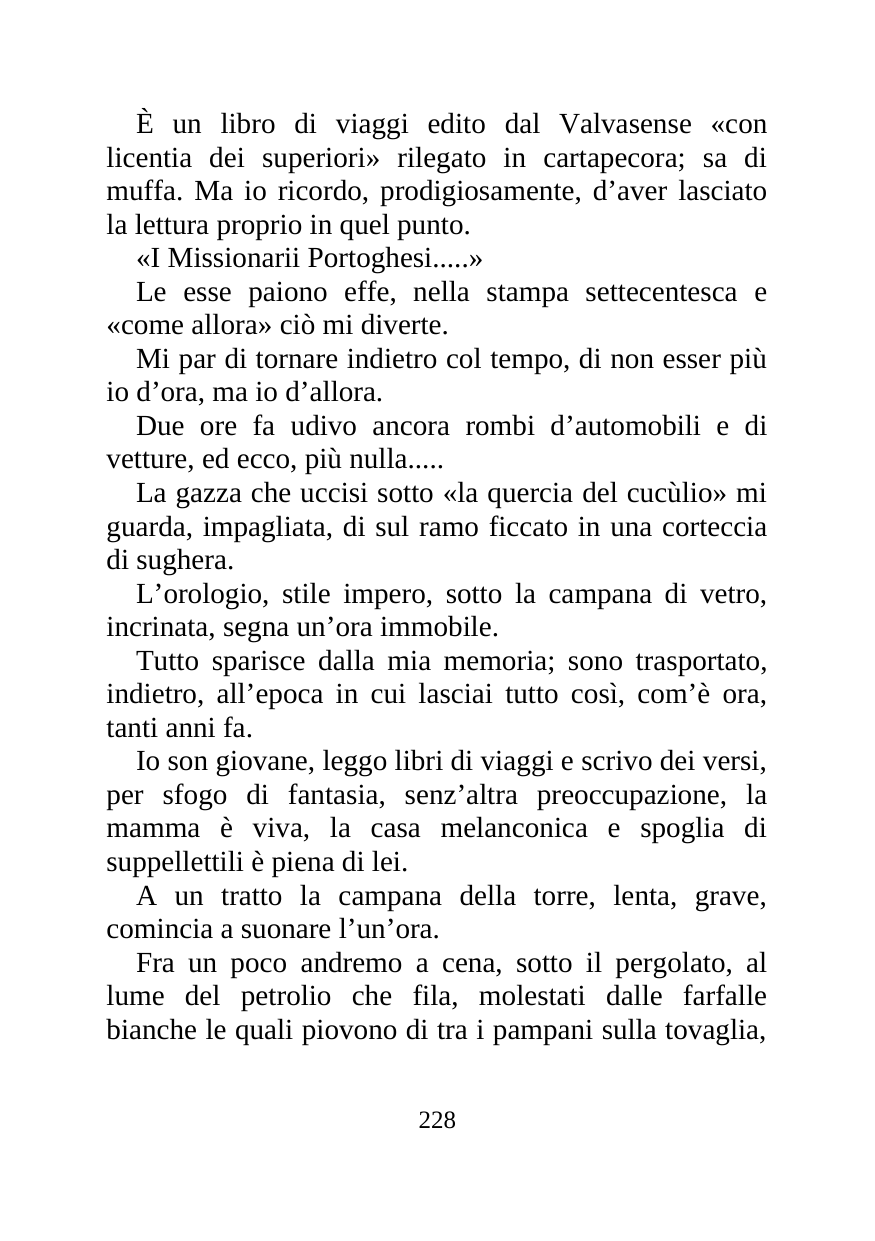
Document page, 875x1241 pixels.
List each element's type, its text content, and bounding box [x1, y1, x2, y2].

text «I Missionarii Portoghesi.....» [106, 240, 768, 274]
text Le esse paiono effe, nella stampa settecentesca e «come allora» ciò mi diverte. [106, 274, 768, 341]
text Io son giovane, leggo libri di viaggi e scrivo dei versi, per sfogo di fantasia, senz’altra preoccupazione, la mamma è viva, la casa melanconica e spoglia di suppellettili è piena di lei. [106, 743, 768, 878]
text La gazza che uccisi sotto «la quercia del cucùlio» mi guarda, impagliata, di sul ramo ficcato in una corteccia di sughera. [106, 475, 768, 576]
text È un libro di viaggi edito dal Valvasense «con licentia dei superiori» rilegato in cartapecora; sa di muffa. Ma io ricordo, prodigiosamente, d’aver lasciato la lettura proprio in quel punto. [106, 106, 768, 240]
text Tutto sparisce dalla mia memoria; sono trasportato, indietro, all’epoca in cui lasciai tutto così, com’è ora, tanti anni fa. [106, 643, 768, 743]
text L’orologio, stile impero, sotto la campana di vetro, incrinata, segna un’ora immobile. [106, 576, 768, 643]
text A un tratto la campana della torre, lenta, grave, comincia a suonare l’un’ora. [106, 878, 768, 945]
text Due ore fa udivo ancora rombi d’automobili e di vetture, ed ecco, più nulla..... [106, 408, 768, 475]
text Mi par di tornare indietro col tempo, di non esser più io d’ora, ma io d’allora. [106, 341, 768, 408]
text Fra un poco andremo a cena, sotto il pergolato, al lume del petrolio che fila, molestati dalle farfalle bianche le quali piovono di tra i pampani sulla tovaglia, [106, 945, 768, 1045]
